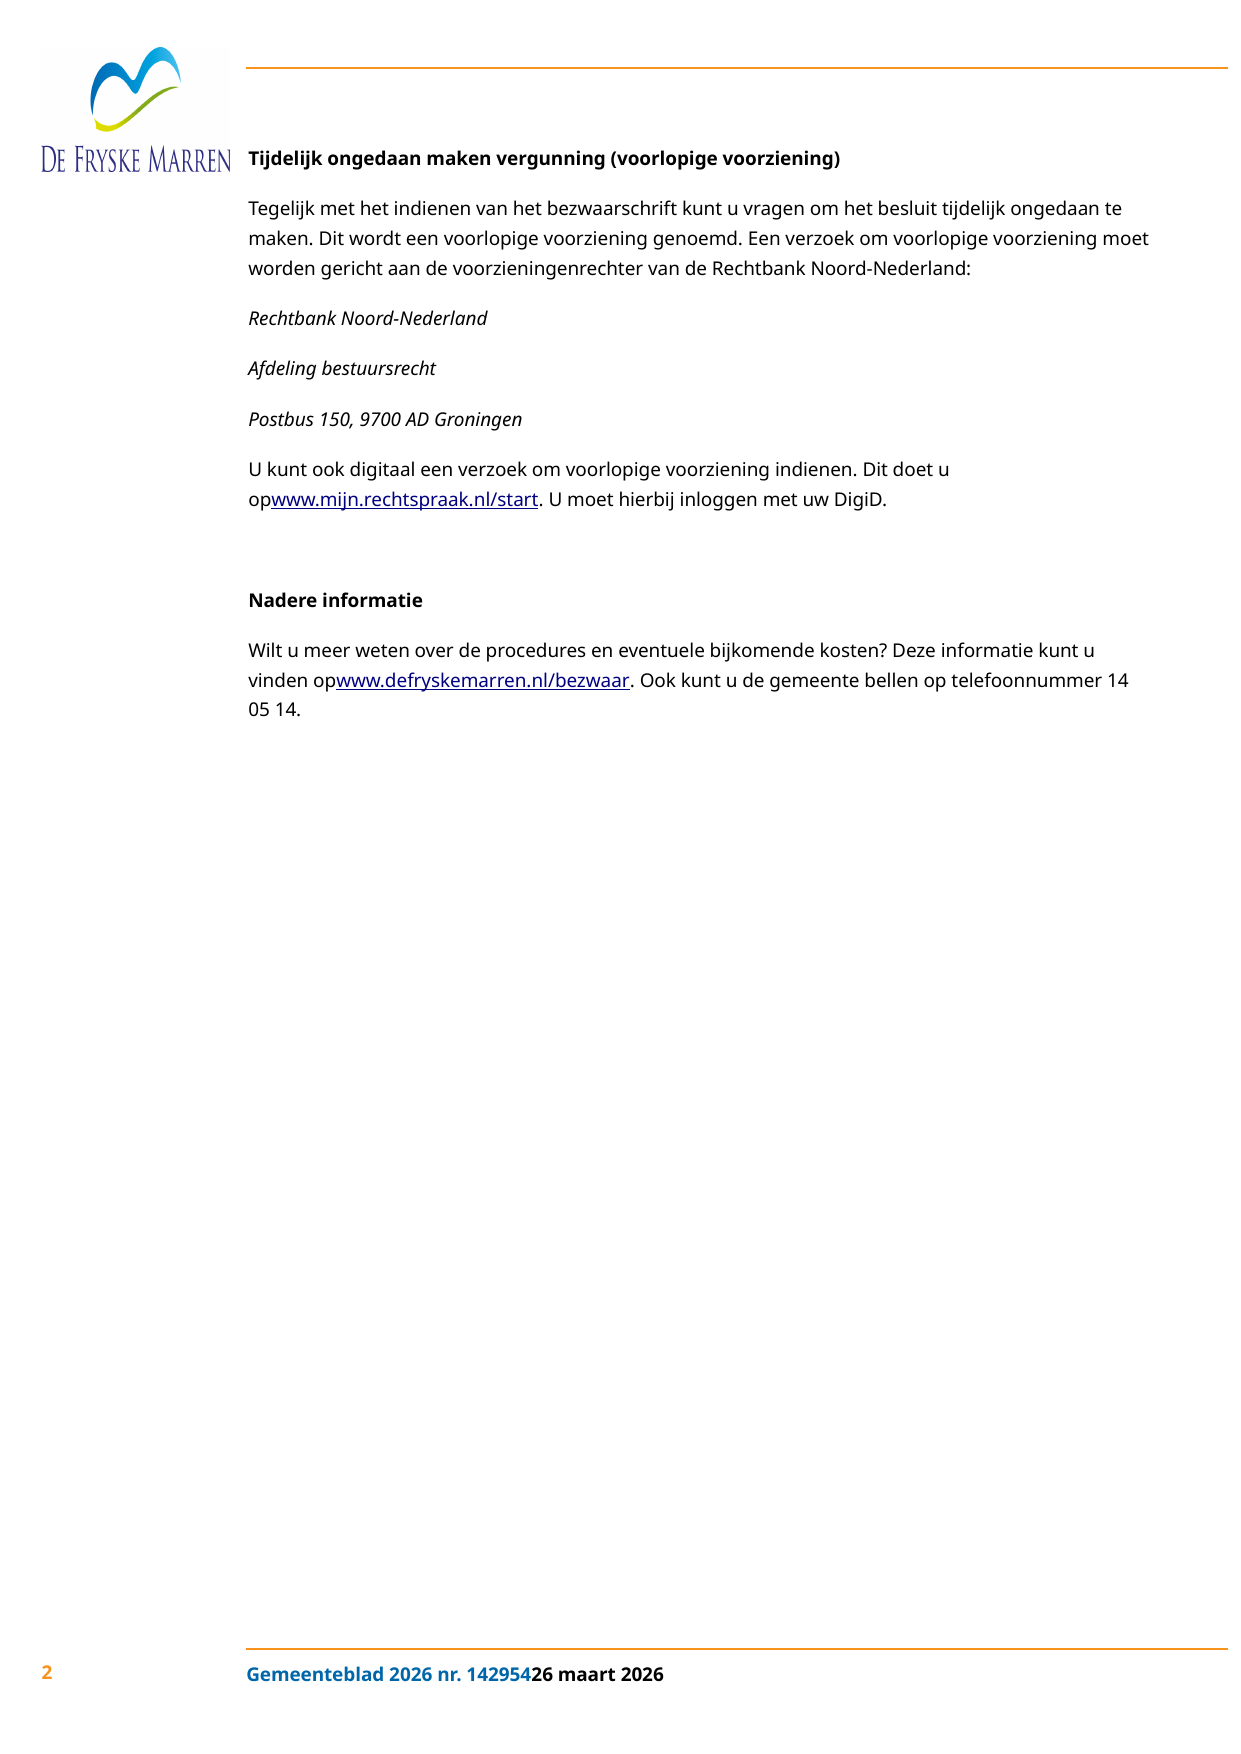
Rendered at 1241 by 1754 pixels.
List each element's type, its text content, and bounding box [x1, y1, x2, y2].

text U kunt ook digitaal een verzoek om voorlopige voorziening indienen. Dit doet u opwww.mijn.rechtspraak.nl/start. U moet hierbij inloggen met uw DigiD. [248, 456, 1152, 512]
text Wilt u meer weten over de procedures en eventuele bijkomende kosten? Deze informatie kunt u vinden opwww.defryskemarren.nl/bezwaar. Ook kunt u de gemeente bellen op telefoonnummer 14 05 14. [248, 637, 1152, 722]
text Nadere informatie [248, 587, 1152, 613]
text Rechtbank Noord-Nederland [248, 305, 1152, 331]
text Tegelijk met het indienen van het bezwaarschrift kunt u vragen om het besluit tijdelijk ongedaan te maken. Dit wordt een voorlopige voorziening genoemd. Een verzoek om voorlopige voorziening moet worden gericht aan de voorzieningenrechter van de Rechtbank Noord-Nederland: [248, 196, 1152, 281]
text Tijdelijk ongedaan maken vergunning (voorlopige voorziening) [248, 145, 1152, 171]
picture [41, 47, 231, 172]
text Postbus 150, 9700 AD Groningen [248, 406, 1152, 432]
text Afdeling bestuursrecht [248, 356, 1152, 381]
